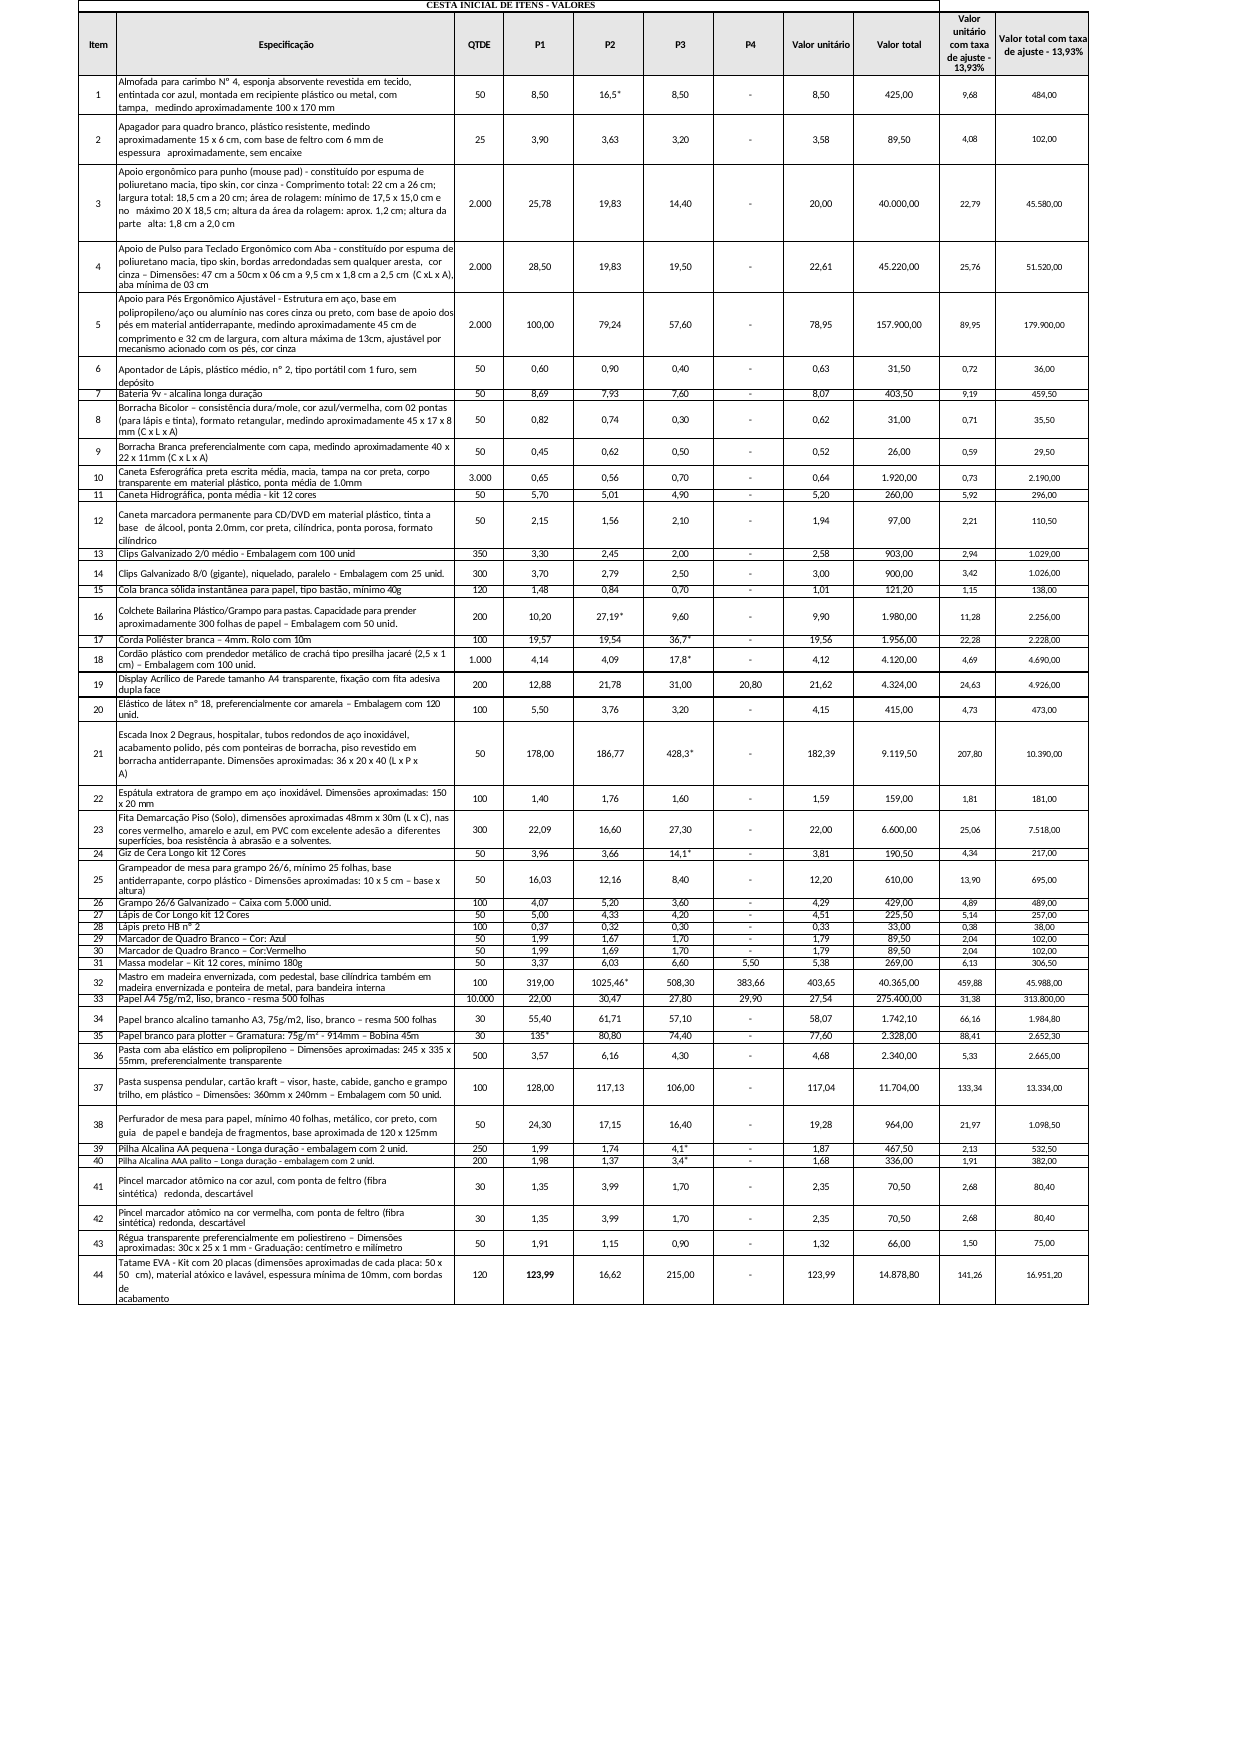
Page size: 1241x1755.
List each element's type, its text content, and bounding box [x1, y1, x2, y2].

table_cell 102,00 [996, 115, 1088, 164]
table_cell 19,83 [574, 242, 643, 292]
table_cell 5,70 [504, 490, 573, 501]
table_cell - [714, 439, 783, 464]
table_cell 1,48 [504, 586, 573, 597]
table_cell 36,00 [996, 357, 1088, 388]
table_cell 4,29 [784, 899, 853, 910]
table_cell 5,20 [784, 490, 853, 501]
table_cell 0,37 [504, 923, 573, 933]
table_cell 11.704,00 [854, 1069, 939, 1105]
table_cell 1,01 [784, 586, 853, 597]
table_cell 100 [455, 636, 503, 647]
table_cell Pasta com aba elástico em polipropileno – Dimensões aproximadas: 245 x 335 x 55mm, preferencialmente transparente [117, 1044, 454, 1067]
table_cell 22,00 [784, 811, 853, 848]
table_cell 2,04 [940, 935, 995, 945]
table_header [940, 0, 1088, 11]
table_cell 110,50 [996, 502, 1088, 548]
table_cell 0,90 [644, 1231, 713, 1255]
table_cell 45.220,00 [854, 242, 939, 292]
table_cell 2 [79, 115, 116, 164]
table_cell 135* [504, 1032, 573, 1043]
table_cell 1,91 [940, 1156, 995, 1167]
table_cell 1.956,00 [854, 636, 939, 647]
table_cell Caneta Esferográfica preta escrita média, macia, tampa na cor preta, corpo transparente em material plástico, ponta média de 1.0mm [117, 466, 454, 489]
table_cell 22 [79, 786, 116, 810]
table_cell 179.900,00 [996, 293, 1088, 356]
table_cell 50 [455, 502, 503, 548]
table_cell 9 [79, 439, 116, 464]
table_cell 16,03 [504, 861, 573, 898]
table_cell 0,30 [644, 923, 713, 933]
table_cell 24 [79, 849, 116, 860]
table_cell 16,5* [574, 76, 643, 114]
table_cell 1,15 [574, 1231, 643, 1255]
table_cell 313.800,00 [996, 995, 1088, 1006]
table_cell Colchete Bailarina Plástico/Grampo para pastas. Capacidade para prender aproximadamente 300 folhas de papel – Embalagem com 50 unid. [117, 598, 454, 635]
table_cell 225,50 [854, 911, 939, 922]
table_cell 141,26 [940, 1256, 995, 1304]
table_cell 1,94 [784, 502, 853, 548]
table_cell 1,99 [504, 1144, 573, 1155]
table_cell - [714, 923, 783, 933]
table_cell Display Acrílico de Parede tamanho A4 transparente, fixação com fita adesiva dupla face [117, 673, 454, 696]
table_cell 1,98 [504, 1156, 573, 1167]
table_cell Valor total com taxa de ajuste - 13,93% [996, 13, 1088, 75]
table_cell 1,60 [644, 786, 713, 810]
table_cell 6,60 [644, 958, 713, 969]
table_cell 7,93 [574, 390, 643, 400]
table_cell 0,70 [644, 586, 713, 597]
table_cell 22,00 [504, 995, 573, 1006]
table_cell Borracha Bicolor – consistência dura/mole, cor azul/vermelha, com 02 pontas (para lápis e tinta), formato retangular, medindo aproximadamente 45 x 17 x 8 mm (C x L x A) [117, 401, 454, 438]
table_cell 1,35 [504, 1168, 573, 1205]
table_cell 3,63 [574, 115, 643, 164]
table_cell - [714, 242, 783, 292]
table_cell 18 [79, 648, 116, 671]
table_cell 2,35 [784, 1206, 853, 1230]
table_cell 66,16 [940, 1007, 995, 1031]
table_cell 1,67 [574, 935, 643, 945]
table_cell 1 [79, 76, 116, 114]
table_cell 4 [79, 242, 116, 292]
table_cell 57,10 [644, 1007, 713, 1031]
table_cell 100 [455, 698, 503, 721]
table_cell - [714, 911, 783, 922]
table_cell 2.652,30 [996, 1032, 1088, 1043]
table_cell Grampeador de mesa para grampo 26/6, mínimo 25 folhas, base antiderrapante, corpo plástico - Dimensões aproximadas: 10 x 5 cm – base x altura) [117, 861, 454, 898]
table_cell 425,00 [854, 76, 939, 114]
table_cell 4,33 [574, 911, 643, 922]
table_cell 3,00 [784, 561, 853, 585]
table_cell 14 [79, 561, 116, 585]
table_cell 3,58 [784, 115, 853, 164]
table_cell 21,78 [574, 673, 643, 696]
table_cell 57,60 [644, 293, 713, 356]
table_cell Papel A4 75g/m2, liso, branco - resma 500 folhas [117, 995, 454, 1006]
table_cell 77,60 [784, 1032, 853, 1043]
table_cell 106,00 [644, 1069, 713, 1105]
table_cell 50 [455, 490, 503, 501]
table_cell 1.098,50 [996, 1106, 1088, 1143]
table_cell 100 [455, 899, 503, 910]
table_cell 459,50 [996, 390, 1088, 400]
table_cell Papel branco para plotter – Gramatura: 75g/m² - 914mm – Bobina 45m [117, 1032, 454, 1043]
table_cell 78,95 [784, 293, 853, 356]
table_cell 9,19 [940, 390, 995, 400]
table_cell 19,83 [574, 165, 643, 241]
table_cell - [714, 899, 783, 910]
table_cell 30,47 [574, 995, 643, 1006]
table_cell 50 [455, 401, 503, 438]
table_cell 1,32 [784, 1231, 853, 1255]
table_cell 1,70 [644, 935, 713, 945]
table_cell - [714, 1231, 783, 1255]
table_cell 296,00 [996, 490, 1088, 501]
table_cell 9,90 [784, 598, 853, 635]
table_cell 121,20 [854, 586, 939, 597]
table_cell 10.390,00 [996, 722, 1088, 785]
table_cell 1,59 [784, 786, 853, 810]
table_cell 15 [79, 586, 116, 597]
table_cell - [714, 549, 783, 560]
table_cell 26 [79, 899, 116, 910]
table_cell - [714, 466, 783, 489]
table_cell 32 [79, 970, 116, 994]
table_cell - [714, 1256, 783, 1304]
table_cell 50 [455, 1231, 503, 1255]
table_cell 10,20 [504, 598, 573, 635]
table_cell 21,62 [784, 673, 853, 696]
table_cell 3 [79, 165, 116, 241]
table_cell 27,30 [644, 811, 713, 848]
table_cell Lápis de Cor Longo kit 12 Cores [117, 911, 454, 922]
table_cell 80,40 [996, 1168, 1088, 1205]
table_cell 2.000 [455, 165, 503, 241]
table_cell Pilha Alcalina AAA palito – Longa duração - embalagem com 2 unid. [117, 1156, 454, 1167]
table_cell Perfurador de mesa para papel, mínimo 40 folhas, metálico, cor preto, com guia de papel e bandeja de fragmentos, base aproximada de 120 x 125mm [117, 1106, 454, 1143]
table_cell 31,38 [940, 995, 995, 1006]
table_cell 178,00 [504, 722, 573, 785]
table_cell 190,50 [854, 849, 939, 860]
table_cell P2 [574, 13, 643, 75]
table_cell 2,45 [574, 549, 643, 560]
table_cell Tatame EVA - Kit com 20 placas (dimensões aproximadas de cada placa: 50 x 50 cm), material atóxico e lavável, espessura mínima de 10mm, com bordas de acabamento [117, 1256, 454, 1304]
table_cell 30 [79, 946, 116, 957]
table_cell 0,60 [504, 357, 573, 388]
table_cell 31,50 [854, 357, 939, 388]
table_cell Massa modelar – Kit 12 cores, mínimo 180g [117, 958, 454, 969]
table_cell 7 [79, 390, 116, 400]
table_cell 382,00 [996, 1156, 1088, 1167]
table_cell 79,24 [574, 293, 643, 356]
table_cell 610,00 [854, 861, 939, 898]
table_cell 80,80 [574, 1032, 643, 1043]
table_cell 0,40 [644, 357, 713, 388]
table_cell 27,80 [644, 995, 713, 1006]
table_cell 159,00 [854, 786, 939, 810]
table_cell 22,28 [940, 636, 995, 647]
table_cell 403,50 [854, 390, 939, 400]
table_cell 40 [79, 1156, 116, 1167]
table_cell - [714, 722, 783, 785]
table_cell Apontador de Lápis, plástico médio, nº 2, tipo portátil com 1 furo, sem depósito [117, 357, 454, 388]
table_cell 26,00 [854, 439, 939, 464]
table_cell 1.026,00 [996, 561, 1088, 585]
table_cell 14.878,80 [854, 1256, 939, 1304]
table_cell 2,21 [940, 502, 995, 548]
table_cell - [714, 115, 783, 164]
table_cell 0,71 [940, 401, 995, 438]
table_cell P4 [714, 13, 783, 75]
table_cell - [714, 401, 783, 438]
table_cell 3,60 [644, 899, 713, 910]
table_cell 6,16 [574, 1044, 643, 1067]
table_cell 89,50 [854, 935, 939, 945]
table_cell 25 [79, 861, 116, 898]
table_cell 8,50 [504, 76, 573, 114]
table_cell 8,07 [784, 390, 853, 400]
table_cell 12 [79, 502, 116, 548]
table_cell 7,60 [644, 390, 713, 400]
table_cell - [714, 561, 783, 585]
table_cell 257,00 [996, 911, 1088, 922]
table_cell - [714, 1106, 783, 1143]
table_cell 21 [79, 722, 116, 785]
table_cell 0,64 [784, 466, 853, 489]
table_cell 44 [79, 1256, 116, 1304]
table_cell 29,90 [714, 995, 783, 1006]
table_cell 350 [455, 549, 503, 560]
table_cell 1,91 [504, 1231, 573, 1255]
table_cell 23 [79, 811, 116, 848]
table_cell 4,20 [644, 911, 713, 922]
table_cell 2.228,00 [996, 636, 1088, 647]
table_cell Borracha Branca preferencialmente com capa, medindo aproximadamente 40 x 22 x 11mm (C x L x A) [117, 439, 454, 464]
table_cell 13,90 [940, 861, 995, 898]
table_cell 7.518,00 [996, 811, 1088, 848]
table_cell Pincel marcador atômico na cor vermelha, com ponta de feltro (fibra sintética) redonda, descartável [117, 1206, 454, 1230]
table_cell 1,70 [644, 946, 713, 957]
table_cell 1.920,00 [854, 466, 939, 489]
table_cell 61,71 [574, 1007, 643, 1031]
table_cell 0,74 [574, 401, 643, 438]
table_cell 0,33 [784, 923, 853, 933]
table_cell 903,00 [854, 549, 939, 560]
table_cell Elástico de látex nº 18, preferencialmente cor amarela – Embalagem com 120 unid. [117, 698, 454, 721]
table_cell 70,50 [854, 1168, 939, 1205]
table_cell Fita Demarcação Piso (Solo), dimensões aproximadas 48mm x 30m (L x C), nas cores vermelho, amarelo e azul, em PVC com excelente adesão a diferentes superfícies, boa resistência à abrasão e a solventes. [117, 811, 454, 848]
table_cell - [714, 935, 783, 945]
table_cell 31 [79, 958, 116, 969]
table_cell 19,57 [504, 636, 573, 647]
table_cell 13.334,00 [996, 1069, 1088, 1105]
table_cell 25,06 [940, 811, 995, 848]
table_cell 467,50 [854, 1144, 939, 1155]
table_cell 4.324,00 [854, 673, 939, 696]
table_cell 3,70 [504, 561, 573, 585]
table_cell 102,00 [996, 946, 1088, 957]
table_cell Pincel marcador atômico na cor azul, com ponta de feltro (fibra sintética) redonda, descartável [117, 1168, 454, 1205]
table_cell 2,94 [940, 549, 995, 560]
table_cell 2.256,00 [996, 598, 1088, 635]
table_cell 8,40 [644, 861, 713, 898]
table_cell 123,99 [784, 1256, 853, 1304]
table_cell 4,69 [940, 648, 995, 671]
table_cell 50 [455, 958, 503, 969]
table_cell 1,76 [574, 786, 643, 810]
table_cell 1,68 [784, 1156, 853, 1167]
table_cell 20,00 [784, 165, 853, 241]
table_cell 250 [455, 1144, 503, 1155]
table_cell 0,59 [940, 439, 995, 464]
table_cell 4,51 [784, 911, 853, 922]
table_cell 89,50 [854, 946, 939, 957]
table_cell Marcador de Quadro Branco – Cor: Azul [117, 935, 454, 945]
table_cell 31,00 [854, 401, 939, 438]
table_cell 428,3* [644, 722, 713, 785]
table_cell 19,50 [644, 242, 713, 292]
table_cell Valor total [854, 13, 939, 75]
table_cell 35,50 [996, 401, 1088, 438]
table_cell 1,99 [504, 935, 573, 945]
table_cell 31,00 [644, 673, 713, 696]
table_cell - [714, 586, 783, 597]
table_cell 17,15 [574, 1106, 643, 1143]
table_cell 2.328,00 [854, 1032, 939, 1043]
table_cell Especificação [117, 13, 454, 75]
table_cell Clips Galvanizado 2/0 médio - Embalagem com 100 unid [117, 549, 454, 560]
table_cell 24,30 [504, 1106, 573, 1143]
table_cell 1,87 [784, 1144, 853, 1155]
table_cell 200 [455, 673, 503, 696]
table_cell Clips Galvanizado 8/0 (gigante), niquelado, paralelo - Embalagem com 25 unid. [117, 561, 454, 585]
table_cell 51.520,00 [996, 242, 1088, 292]
table_cell 27,54 [784, 995, 853, 1006]
table_cell 11 [79, 490, 116, 501]
table_cell 58,07 [784, 1007, 853, 1031]
table_cell 43 [79, 1231, 116, 1255]
table_cell Apagador para quadro branco, plástico resistente, medindo aproximadamente 15 x 6 cm, com base de feltro com 6 mm de espessura aproximadamente, sem encaixe [117, 115, 454, 164]
table_cell 3,66 [574, 849, 643, 860]
table_cell 1.029,00 [996, 549, 1088, 560]
table_cell 3,99 [574, 1206, 643, 1230]
table_cell - [714, 698, 783, 721]
table_header CESTA INICIAL DE ITENS - VALORES [79, 1, 939, 11]
table_cell 4,1* [644, 1144, 713, 1155]
table_cell 102,00 [996, 935, 1088, 945]
table_cell 0,38 [940, 923, 995, 933]
table_cell 5,14 [940, 911, 995, 922]
table_cell 41 [79, 1168, 116, 1205]
table_cell 2,35 [784, 1168, 853, 1205]
table_cell 19,54 [574, 636, 643, 647]
table_cell - [714, 293, 783, 356]
table_cell - [714, 1206, 783, 1230]
table_cell 5,50 [714, 958, 783, 969]
table_cell 4,07 [504, 899, 573, 910]
table_cell 6,03 [574, 958, 643, 969]
table_cell 207,80 [940, 722, 995, 785]
table_cell - [714, 1156, 783, 1167]
table_cell 36,7* [644, 636, 713, 647]
table_cell 9.119,50 [854, 722, 939, 785]
table_cell 80,40 [996, 1206, 1088, 1230]
table_cell 36 [79, 1044, 116, 1067]
table_cell 2.000 [455, 293, 503, 356]
table_cell Régua transparente preferencialmente em poliestireno – Dimensões aproximadas: 30c x 25 x 1 mm - Graduação: centímetro e milímetro [117, 1231, 454, 1255]
table_cell 3,90 [504, 115, 573, 164]
table_cell 3,42 [940, 561, 995, 585]
table_cell 74,40 [644, 1032, 713, 1043]
table_cell - [714, 786, 783, 810]
table_cell 100 [455, 1069, 503, 1105]
table_cell - [714, 1032, 783, 1043]
table_cell 128,00 [504, 1069, 573, 1105]
table_cell Caneta marcadora permanente para CD/DVD em material plástico, tinta a base de álcool, ponta 2.0mm, cor preta, cilíndrica, ponta porosa, formato cilíndrico [117, 502, 454, 548]
table_cell 182,39 [784, 722, 853, 785]
table_cell 4,73 [940, 698, 995, 721]
table_cell 900,00 [854, 561, 939, 585]
table_cell 123,99 [504, 1256, 573, 1304]
table_cell 4,15 [784, 698, 853, 721]
table_cell 484,00 [996, 76, 1088, 114]
table_cell - [714, 1168, 783, 1205]
table_cell 1,99 [504, 946, 573, 957]
table_cell 29 [79, 935, 116, 945]
table_cell 55,40 [504, 1007, 573, 1031]
table_cell Escada Inox 2 Degraus, hospitalar, tubos redondos de aço inoxidável, acabamento polido, pés com ponteiras de borracha, piso revestido em borracha antiderrapante. Dimensões aproximadas: 36 x 20 x 40 (L x P x A) [117, 722, 454, 785]
table_cell 37 [79, 1069, 116, 1105]
table_cell 30 [455, 1168, 503, 1205]
table_cell 2,68 [940, 1206, 995, 1230]
table_cell 383,66 [714, 970, 783, 994]
table_cell 260,00 [854, 490, 939, 501]
table_cell 473,00 [996, 698, 1088, 721]
table_cell 22,79 [940, 165, 995, 241]
table_cell 8,69 [504, 390, 573, 400]
table_cell - [714, 165, 783, 241]
table_cell 16.951,20 [996, 1256, 1088, 1304]
table_cell 70,50 [854, 1206, 939, 1230]
table_cell 50 [455, 935, 503, 945]
table_cell 14,1* [644, 849, 713, 860]
table_cell 0,62 [784, 401, 853, 438]
table_cell 1,15 [940, 586, 995, 597]
table_cell - [714, 1007, 783, 1031]
table_cell 38 [79, 1106, 116, 1143]
table_cell 100 [455, 923, 503, 933]
table_cell Cordão plástico com prendedor metálico de crachá tipo presilha jacaré (2,5 x 1 cm) – Embalagem com 100 unid. [117, 648, 454, 671]
table_cell 1,70 [644, 1206, 713, 1230]
table_cell 97,00 [854, 502, 939, 548]
table_cell Apoio ergonômico para punho (mouse pad) - constituído por espuma de poliuretano macia, tipo skin, cor cinza - Comprimento total: 22 cm a 26 cm; largura total: 18,5 cm a 20 cm; área de rolagem: mínimo de 17,5 x 15,0 cm e no máximo 20 X 18,5 cm; altura da área da rolagem: aprox. 1,2 cm; altura da parte alta: 1,8 cm a 2,0 cm [117, 165, 454, 241]
table_cell 1.980,00 [854, 598, 939, 635]
table_cell Almofada para carimbo Nº 4, esponja absorvente revestida em tecido, entintada cor azul, montada em recipiente plástico ou metal, com tampa, medindo aproximadamente 100 x 170 mm [117, 76, 454, 114]
table_cell 120 [455, 1256, 503, 1304]
table_cell 508,30 [644, 970, 713, 994]
table_cell 1,40 [504, 786, 573, 810]
table_cell 25,78 [504, 165, 573, 241]
table_cell 10.000 [455, 995, 503, 1006]
table_cell 2.665,00 [996, 1044, 1088, 1067]
table_cell Valor unitário [784, 13, 853, 75]
table_cell Caneta Hidrográfica, ponta média - kit 12 cores [117, 490, 454, 501]
table_cell 38,00 [996, 923, 1088, 933]
table_cell 4,08 [940, 115, 995, 164]
table_cell 429,00 [854, 899, 939, 910]
table_cell 30 [455, 1007, 503, 1031]
table_cell 269,00 [854, 958, 939, 969]
table_cell 89,50 [854, 115, 939, 164]
table_cell 1.984,80 [996, 1007, 1088, 1031]
table_cell 0,56 [574, 466, 643, 489]
table_cell Marcador de Quadro Branco – Cor:Vermelho [117, 946, 454, 957]
table_cell 0,73 [940, 466, 995, 489]
table_cell 28,50 [504, 242, 573, 292]
table_cell 3,4* [644, 1156, 713, 1167]
table_cell 40.365,00 [854, 970, 939, 994]
table_cell 88,41 [940, 1032, 995, 1043]
table_cell 20,80 [714, 673, 783, 696]
table_cell 489,00 [996, 899, 1088, 910]
table_cell QTDE [455, 13, 503, 75]
table_cell 0,70 [644, 466, 713, 489]
table_cell Pilha Alcalina AA pequena - Longa duração - embalagem com 2 unid. [117, 1144, 454, 1155]
table_cell 16,40 [644, 1106, 713, 1143]
table_cell - [714, 390, 783, 400]
table_cell 8,50 [644, 76, 713, 114]
table_cell 33 [79, 995, 116, 1006]
table_cell 27,19* [574, 598, 643, 635]
table_cell - [714, 1044, 783, 1067]
table_cell 21,97 [940, 1106, 995, 1143]
table_cell 0,84 [574, 586, 643, 597]
table_cell 5,20 [574, 899, 643, 910]
table_cell 3,96 [504, 849, 573, 860]
table_cell 2,58 [784, 549, 853, 560]
table_cell 22,61 [784, 242, 853, 292]
table_cell Apoio para Pés Ergonômico Ajustável - Estrutura em aço, base em polipropileno/aço ou alumínio nas cores cinza ou preto, com base de apoio dos pés em material antiderrapante, medindo aproximadamente 45 cm de comprimento e 32 cm de largura, com altura máxima de 13cm, ajustável por mecanismo acionado com os pés, cor cinza [117, 293, 454, 356]
table_cell 0,52 [784, 439, 853, 464]
table_cell 50 [455, 76, 503, 114]
table_cell Mastro em madeira envernizada, com pedestal, base cilíndrica também em madeira envernizada e ponteira de metal, para bandeira interna [117, 970, 454, 994]
table_cell 12,20 [784, 861, 853, 898]
table_cell Valor unitário com taxa de ajuste - 13,93% [940, 13, 995, 75]
table_cell 29,50 [996, 439, 1088, 464]
table_cell 5,50 [504, 698, 573, 721]
table_cell 0,62 [574, 439, 643, 464]
table_cell 217,00 [996, 849, 1088, 860]
table_cell 200 [455, 1156, 503, 1167]
table_cell Bateria 9v - alcalina longa duração [117, 390, 454, 400]
table_cell 1,50 [940, 1231, 995, 1255]
table_cell 50 [455, 357, 503, 388]
table_cell 117,04 [784, 1069, 853, 1105]
table_cell 24,63 [940, 673, 995, 696]
table_cell 3,37 [504, 958, 573, 969]
table_cell 9,68 [940, 76, 995, 114]
table_cell 5 [79, 293, 116, 356]
table_cell 50 [455, 946, 503, 957]
table_cell 3,57 [504, 1044, 573, 1067]
table_cell 5,33 [940, 1044, 995, 1067]
table_cell 0,90 [574, 357, 643, 388]
table_cell Corda Poliéster branca – 4mm. Rolo com 10m [117, 636, 454, 647]
table_cell 35 [79, 1032, 116, 1043]
table_cell 3,20 [644, 115, 713, 164]
table_cell 215,00 [644, 1256, 713, 1304]
table_cell 3,99 [574, 1168, 643, 1205]
table_cell 500 [455, 1044, 503, 1067]
table_cell 11,28 [940, 598, 995, 635]
table_cell 1,35 [504, 1206, 573, 1230]
table_cell 4.926,00 [996, 673, 1088, 696]
table_cell 2.340,00 [854, 1044, 939, 1067]
table_cell 50 [455, 722, 503, 785]
table_cell 50 [455, 1106, 503, 1143]
table_cell - [714, 849, 783, 860]
table_cell 1.742,10 [854, 1007, 939, 1031]
table_cell 1,70 [644, 1168, 713, 1205]
table_cell 3,76 [574, 698, 643, 721]
table_cell 3.000 [455, 466, 503, 489]
table_cell 138,00 [996, 586, 1088, 597]
table_cell 1,37 [574, 1156, 643, 1167]
table_cell 27 [79, 911, 116, 922]
table_cell 100 [455, 970, 503, 994]
table_cell 4,30 [644, 1044, 713, 1067]
table_cell 1,56 [574, 502, 643, 548]
table_cell Cola branca sólida instantânea para papel, tipo bastão, mínimo 40g [117, 586, 454, 597]
table_cell 300 [455, 811, 503, 848]
table_cell 4.120,00 [854, 648, 939, 671]
table_cell 2,68 [940, 1168, 995, 1205]
table_cell 0,82 [504, 401, 573, 438]
table_cell 2.000 [455, 242, 503, 292]
table_cell 5,01 [574, 490, 643, 501]
table_cell 8 [79, 401, 116, 438]
table_cell 3,81 [784, 849, 853, 860]
table_cell 2,79 [574, 561, 643, 585]
table_cell Pasta suspensa pendular, cartão kraft – visor, haste, cabide, gancho e grampo trilho, em plástico – Dimensões: 360mm x 240mm – Embalagem com 50 unid. [117, 1069, 454, 1105]
table_cell 12,16 [574, 861, 643, 898]
table_cell 50 [455, 390, 503, 400]
table_cell - [714, 1069, 783, 1105]
table_cell 16,60 [574, 811, 643, 848]
table_cell - [714, 502, 783, 548]
table_cell 39 [79, 1144, 116, 1155]
table_cell 186,77 [574, 722, 643, 785]
table_cell 13 [79, 549, 116, 560]
table_cell 1,79 [784, 946, 853, 957]
table_cell 3,30 [504, 549, 573, 560]
table_cell 157.900,00 [854, 293, 939, 356]
table_cell P1 [504, 13, 573, 75]
table_cell 100,00 [504, 293, 573, 356]
table_cell 4,34 [940, 849, 995, 860]
table_cell 200 [455, 598, 503, 635]
table_cell 8,50 [784, 76, 853, 114]
table_cell - [714, 861, 783, 898]
table_cell 33,00 [854, 923, 939, 933]
table_cell 12,88 [504, 673, 573, 696]
table_cell 1,74 [574, 1144, 643, 1155]
table_cell 42 [79, 1206, 116, 1230]
table_cell 40.000,00 [854, 165, 939, 241]
table_cell 0,30 [644, 401, 713, 438]
table_cell 19,28 [784, 1106, 853, 1143]
table_cell 45.988,00 [996, 970, 1088, 994]
table_cell 2,15 [504, 502, 573, 548]
table_cell 4,68 [784, 1044, 853, 1067]
table_cell 695,00 [996, 861, 1088, 898]
table_cell - [714, 598, 783, 635]
table_cell - [714, 357, 783, 388]
table_cell 336,00 [854, 1156, 939, 1167]
table_cell 306,50 [996, 958, 1088, 969]
table_cell 17,8* [644, 648, 713, 671]
table_cell 1,79 [784, 935, 853, 945]
table_cell 415,00 [854, 698, 939, 721]
table_cell 25,76 [940, 242, 995, 292]
table_cell 1025,46* [574, 970, 643, 994]
table_cell 4,89 [940, 899, 995, 910]
table_cell 4.690,00 [996, 648, 1088, 671]
table_cell 89,95 [940, 293, 995, 356]
table_cell 0,65 [504, 466, 573, 489]
table_cell 17 [79, 636, 116, 647]
table_cell 0,45 [504, 439, 573, 464]
table_cell 19,56 [784, 636, 853, 647]
table_cell 459,88 [940, 970, 995, 994]
table_cell 75,00 [996, 1231, 1088, 1255]
table_cell 2,04 [940, 946, 995, 957]
table_cell 1.000 [455, 648, 503, 671]
table_cell Item [79, 13, 116, 75]
table_cell 25 [455, 115, 503, 164]
table_cell - [714, 648, 783, 671]
table_cell 14,40 [644, 165, 713, 241]
table_cell 30 [455, 1206, 503, 1230]
table_cell 275.400,00 [854, 995, 939, 1006]
table_cell 6 [79, 357, 116, 388]
table_cell 300 [455, 561, 503, 585]
table_cell 133,34 [940, 1069, 995, 1105]
table_cell 403,65 [784, 970, 853, 994]
table_cell 9,60 [644, 598, 713, 635]
table_cell 2,10 [644, 502, 713, 548]
table_cell P3 [644, 13, 713, 75]
table_cell - [714, 490, 783, 501]
table_cell 1,81 [940, 786, 995, 810]
table_cell - [714, 811, 783, 848]
table_cell 50 [455, 439, 503, 464]
table_cell 1,69 [574, 946, 643, 957]
table_cell - [714, 946, 783, 957]
table_cell 964,00 [854, 1106, 939, 1143]
table_cell 2.190,00 [996, 466, 1088, 489]
table_cell 50 [455, 911, 503, 922]
table_cell - [714, 636, 783, 647]
table_cell 5,00 [504, 911, 573, 922]
table_cell 5,38 [784, 958, 853, 969]
table_cell 0,50 [644, 439, 713, 464]
table_cell 16 [79, 598, 116, 635]
table_cell 3,20 [644, 698, 713, 721]
table_cell 2,00 [644, 549, 713, 560]
table_cell 6.600,00 [854, 811, 939, 848]
table_cell Apoio de Pulso para Teclado Ergonômico com Aba - constituído por espuma de poliuretano macia, tipo skin, bordas arredondadas sem qualquer aresta, cor cinza – Dimensões: 47 cm a 50cm x 06 cm a 9,5 cm x 1,8 cm a 2,5 cm (C xL x A), aba mínima de 03 cm [117, 242, 454, 292]
table_cell 4,90 [644, 490, 713, 501]
table_cell 181,00 [996, 786, 1088, 810]
table_cell 22,09 [504, 811, 573, 848]
table_cell Lápis preto HB nº 2 [117, 923, 454, 933]
table_cell 10 [79, 466, 116, 489]
table_cell 50 [455, 861, 503, 898]
table_cell 19 [79, 673, 116, 696]
table_cell 30 [455, 1032, 503, 1043]
table_cell 4,09 [574, 648, 643, 671]
table_cell 0,32 [574, 923, 643, 933]
table_cell Giz de Cera Longo kit 12 Cores [117, 849, 454, 860]
table_cell 2,50 [644, 561, 713, 585]
table_cell 45.580,00 [996, 165, 1088, 241]
table_cell 0,63 [784, 357, 853, 388]
table_cell 66,00 [854, 1231, 939, 1255]
table_cell 100 [455, 786, 503, 810]
table_cell - [714, 76, 783, 114]
table_cell Papel branco alcalino tamanho A3, 75g/m2, liso, branco – resma 500 folhas [117, 1007, 454, 1031]
table_cell Espátula extratora de grampo em aço inoxidável. Dimensões aproximadas: 150 x 20 mm [117, 786, 454, 810]
table_cell Grampo 26/6 Galvanizado – Caixa com 5.000 unid. [117, 899, 454, 910]
table_cell 50 [455, 849, 503, 860]
table_cell 117,13 [574, 1069, 643, 1105]
table_cell 532,50 [996, 1144, 1088, 1155]
table_cell 4,14 [504, 648, 573, 671]
table_cell 28 [79, 923, 116, 933]
table_cell 4,12 [784, 648, 853, 671]
table_cell 16,62 [574, 1256, 643, 1304]
table_cell 5,92 [940, 490, 995, 501]
table_cell 2,13 [940, 1144, 995, 1155]
table_cell 120 [455, 586, 503, 597]
table_cell 6,13 [940, 958, 995, 969]
table_cell 0,72 [940, 357, 995, 388]
table_cell - [714, 1144, 783, 1155]
table_cell 20 [79, 698, 116, 721]
table_cell 34 [79, 1007, 116, 1031]
table_cell 319,00 [504, 970, 573, 994]
